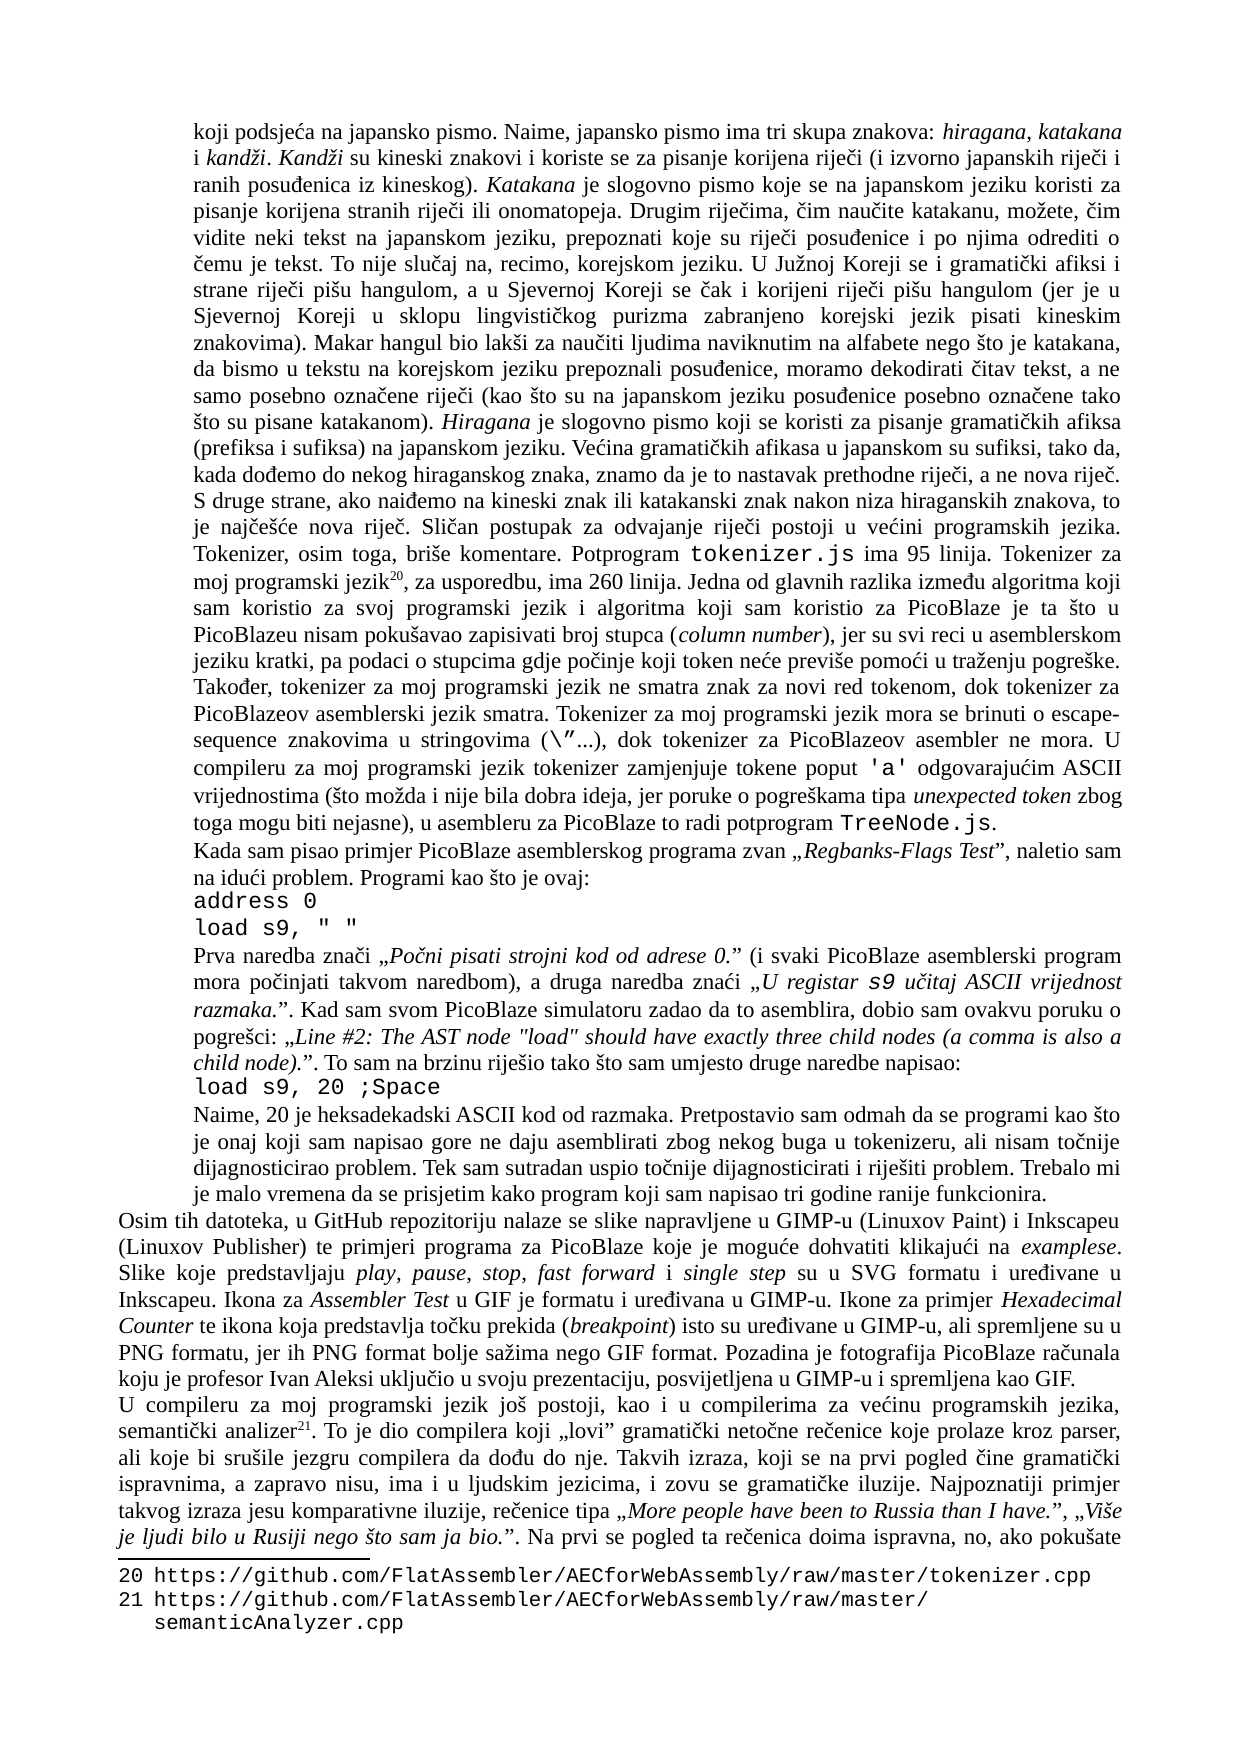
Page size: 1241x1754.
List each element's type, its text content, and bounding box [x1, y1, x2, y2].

text https://github.com/FlatAssembler/AECforWebAssembly/raw/master/semanticAnalyzer.cpp [118, 1588, 1122, 1636]
text Osim tih datoteka, u GitHub repozitoriju nalaze se slike napravljene u GIMP-u (Linuxov Paint) i Inkscapeu (Linuxov Publisher) te primjeri programa za PicoBlaze koje je moguće dohvatiti klikajući na examplese. Slike koje predstavljaju play, pause, stop, fast forward i single step su u SVG formatu i uređivane u Inkscapeu. Ikona za Assembler Test u GIF je formatu i uređivana u GIMP-u. Ikone za primjer Hexadecimal Counter te ikona koja predstavlja točku prekida (breakpoint) isto su uređivane u GIMP-u, ali spremljene su u PNG formatu, jer ih PNG format bolje sažima nego GIF format. Pozadina je fotografija PicoBlaze računala koju je profesor Ivan Aleksi uključio u svoju prezentaciju, posvijetljena u GIMP-u i spremljena kao GIF. [118, 1207, 1122, 1391]
list load s9, 20 ;Space [156, 1075, 1122, 1101]
list load s9, " " [156, 916, 1122, 942]
list address 0 [156, 890, 1122, 916]
list Kada sam pisao primjer PicoBlaze asemblerskog programa zvan „Regbanks-Flags Test”, naletio sam na idući problem. Programi kao što je ovaj: [156, 837, 1122, 890]
list Prva naredba znači „Počni pisati strojni kod od adrese 0.” (i svaki PicoBlaze asemblerski program mora počinjati takvom naredbom), a druga naredba znaći „U registar s9 učitaj ASCII vrijednost razmaka.”. Kad sam svom PicoBlaze simulatoru zadao da to asemblira, dobio sam ovakvu poruku o pogrešci: „Line #2: The AST node "load" should have exactly three child nodes (a comma is also a child node).”. To sam na brzinu riješio tako što sam umjesto druge naredbe napisao: [156, 942, 1122, 1075]
list https://github.com/FlatAssembler/AECforWebAssembly/raw/master/tokenizer.cpp [118, 1565, 1122, 1588]
list Naime, 20 je heksadekadski ASCII kod od razmaka. Pretpostavio sam odmah da se programi kao što je onaj koji sam napisao gore ne daju asemblirati zbog nekog buga u tokenizeru, ali nisam točnije dijagnosticirao problem. Tek sam sutradan uspio točnije dijagnosticirati i riješiti problem. Trebalo mi je malo vremena da se prisjetim kako program koji sam napisao tri godine ranije funkcionira. [156, 1101, 1122, 1207]
text U compileru za moj programski jezik još postoji, kao i u compilerima za većinu programskih jezika, semantički analizer. To je dio compilera koji „lovi” gramatički netočne rečenice koje prolaze kroz parser, ali koje bi srušile jezgru compilera da dođu do nje. Takvih izraza, koji se na prvi pogled čine gramatički ispravnima, a zapravo nisu, ima i u ljudskim jezicima, i zovu se gramatičke iluzije. Najpoznatiji primjer takvog izraza jesu komparativne iluzije, rečenice tipa „More people have been to Russia than I have.”, „Više je ljudi bilo u Rusiji nego što sam ja bio.”. Na prvi se pogled ta rečenica doima ispravna, no, ako pokušate [118, 1391, 1122, 1549]
list koji podsjeća na japansko pismo. Naime, japansko pismo ima tri skupa znakova: hiragana, katakana i kandži. Kandži su kineski znakovi i koriste se za pisanje korijena riječi (i izvorno japanskih riječi i ranih posuđenica iz kineskog). Katakana je slogovno pismo koje se na japanskom jeziku koristi za pisanje korijena stranih riječi ili onomatopeja. Drugim riječima, čim naučite katakanu, možete, čim vidite neki tekst na japanskom jeziku, prepoznati koje su riječi posuđenice i po njima odrediti o čemu je tekst. To nije slučaj na, recimo, korejskom jeziku. U Južnoj Koreji se i gramatički afiksi i strane riječi pišu hangulom, a u Sjevernoj Koreji se čak i korijeni riječi pišu hangulom (jer je u Sjevernoj Koreji u sklopu lingvističkog purizma zabranjeno korejski jezik pisati kineskim znakovima). Makar hangul bio lakši za naučiti ljudima naviknutim na alfabete nego što je katakana, da bismo u tekstu na korejskom jeziku prepoznali posuđenice, moramo dekodirati čitav tekst, a ne samo posebno označene riječi (kao što su na japanskom jeziku posuđenice posebno označene tako što su pisane katakanom). Hiragana je slogovno pismo koji se koristi za pisanje gramatičkih afiksa (prefiksa i sufiksa) na japanskom jeziku. Većina gramatičkih afikasa u japanskom su sufiksi, tako da, kada dođemo do nekog hiraganskog znaka, znamo da je to nastavak prethodne riječi, a ne nova riječ. S druge strane, ako naiđemo na kineski znak ili katakanski znak nakon niza hiraganskih znakova, to je najčešće nova riječ. Sličan postupak za odvajanje riječi postoji u većini programskih jezika. Tokenizer, osim toga, briše komentare. Potprogram tokenizer.js ima 95 linija. Tokenizer za moj programski jezik, za usporedbu, ima 260 linija. Jedna od glavnih razlika između algoritma koji sam koristio za svoj programski jezik i algoritma koji sam koristio za PicoBlaze je ta što u PicoBlazeu nisam pokušavao zapisivati broj stupca (column number), jer su svi reci u asemblerskom jeziku kratki, pa podaci o stupcima gdje počinje koji token neće previše pomoći u traženju pogreške. Također, tokenizer za moj programski jezik ne smatra znak za novi red tokenom, dok tokenizer za PicoBlazeov asemblerski jezik smatra. Tokenizer za moj programski jezik mora se brinuti o escape-sequence znakovima u stringovima (\”...), dok tokenizer za PicoBlazeov asembler ne mora. U compileru za moj programski jezik tokenizer zamjenjuje tokene poput 'a' odgovarajućim ASCII vrijednostima (što možda i nije bila dobra ideja, jer poruke o pogreškama tipa unexpected token zbog toga mogu biti nejasne), u asembleru za PicoBlaze to radi potprogram TreeNode.js. [156, 118, 1122, 837]
